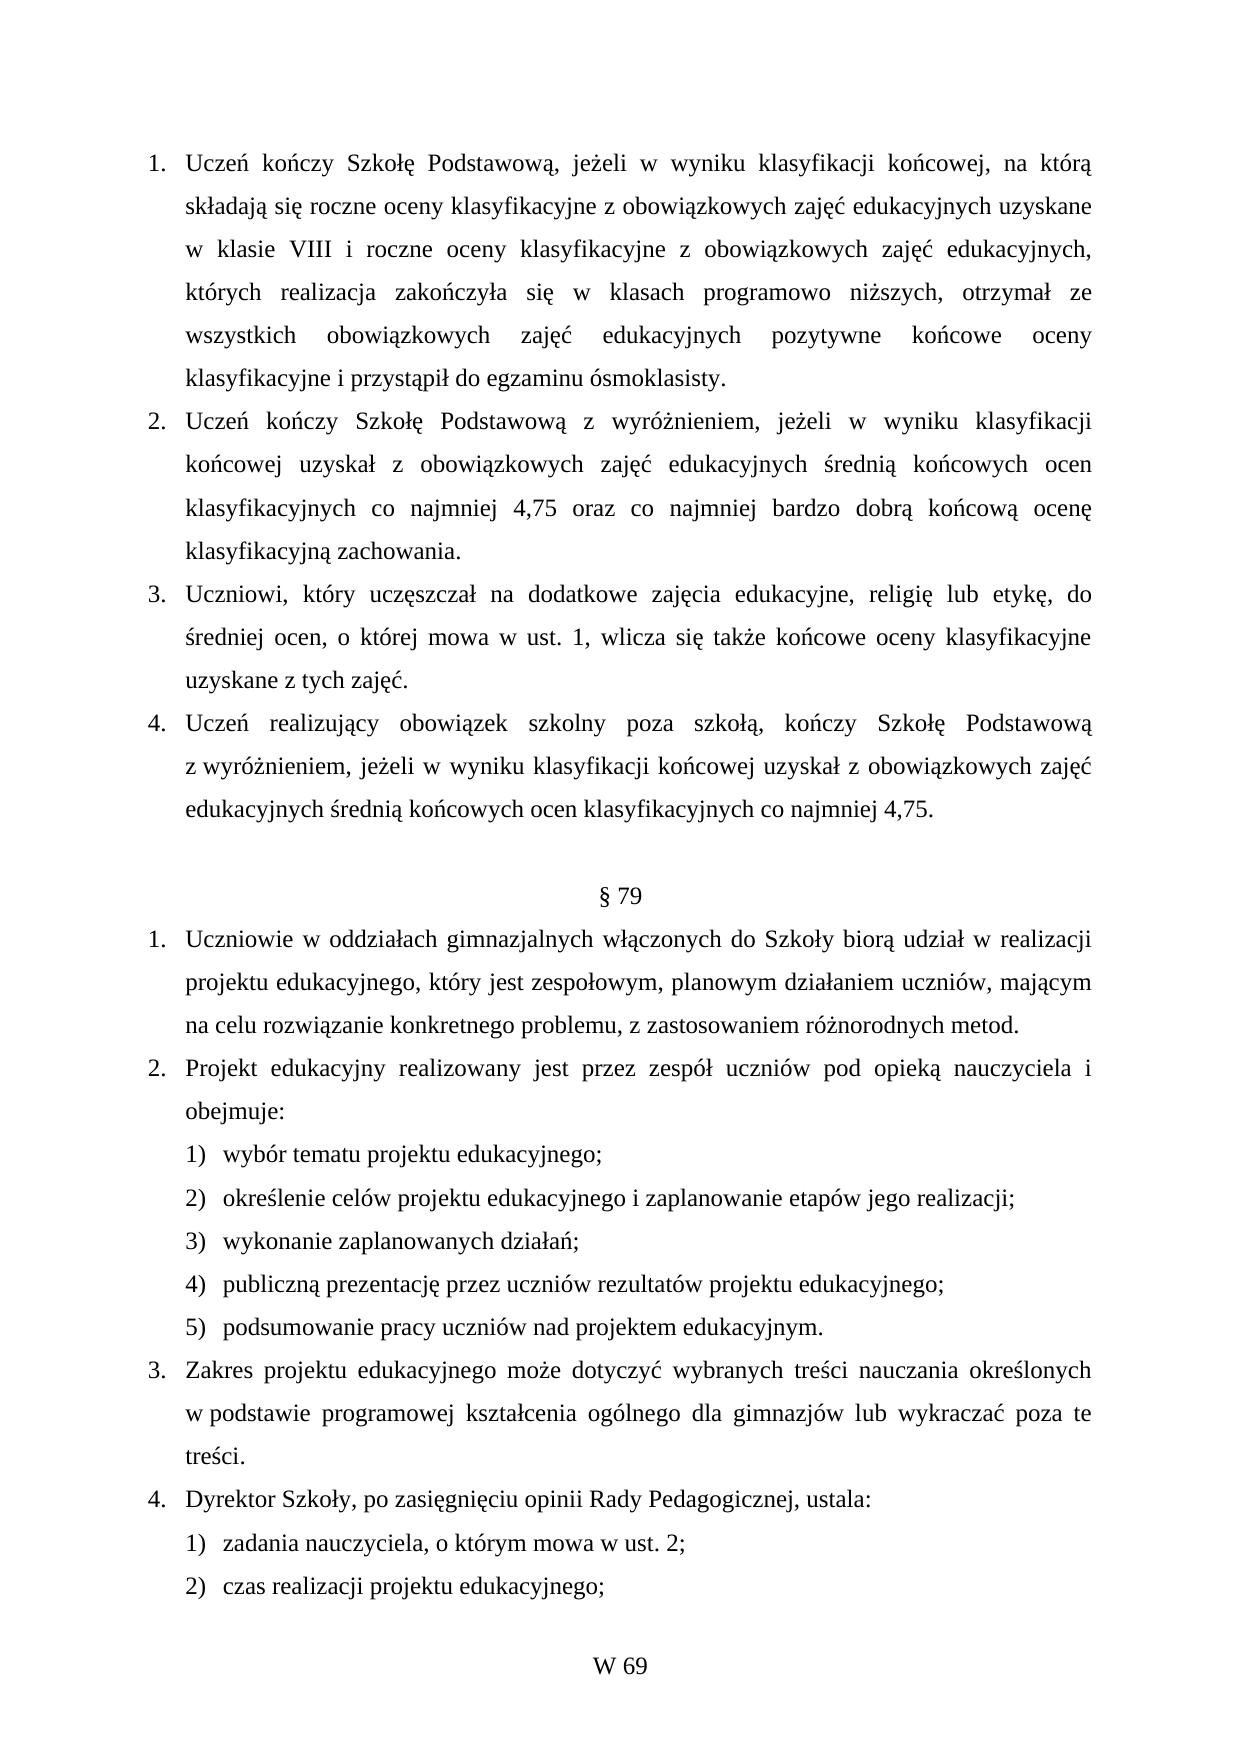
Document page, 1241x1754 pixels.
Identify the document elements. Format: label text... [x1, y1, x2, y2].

list Uczeń kończy Szkołę Podstawową z wyróżnieniem, jeżeli w wyniku klasyfikacji końcowej uzyskał z obowiązkowych zajęć edukacyjnych średnią końcowych ocen klasyfikacyjnych co najmniej 4,75 oraz co najmniej bardzo dobrą końcową ocenę klasyfikacyjną zachowania. [148, 406, 1093, 564]
list Zakres projektu edukacyjnego może dotyczyć wybranych treści nauczania określonych w podstawie programowej kształcenia ogólnego dla gimnazjów lub wykraczać poza te treści. [148, 1355, 1093, 1470]
list Uczeń kończy Szkołę Podstawową, jeżeli w wyniku klasyfikacji końcowej, na którą składają się roczne oceny klasyfikacyjne z obowiązkowych zajęć edukacyjnych uzyskane w klasie VIII i roczne oceny klasyfikacyjne z obowiązkowych zajęć edukacyjnych, których realizacja zakończyła się w klasach programowo niższych, otrzymał ze wszystkich obowiązkowych zajęć edukacyjnych pozytywne końcowe oceny klasyfikacyjne i przystąpił do egzaminu ósmoklasisty. [148, 148, 1093, 392]
list Uczniowi, który uczęszczał na dodatkowe zajęcia edukacyjne, religię lub etykę, do średniej ocen, o której mowa w ust. 1, wlicza się także końcowe oceny klasyfikacyjne uzyskane z tych zajęć. [148, 579, 1093, 694]
list zadania nauczyciela, o którym mowa w ust. 2; [185, 1528, 1093, 1556]
list Projekt edukacyjny realizowany jest przez zespół uczniów pod opieką nauczyciela i obejmuje: [148, 1053, 1093, 1125]
list czas realizacji projektu edukacyjnego; [185, 1571, 1093, 1599]
list określenie celów projektu edukacyjnego i zaplanowanie etapów jego realizacji; [185, 1183, 1093, 1211]
list wybór tematu projektu edukacyjnego; [185, 1139, 1093, 1168]
list podsumowanie pracy uczniów nad projektem edukacyjnym. [185, 1312, 1093, 1341]
list wykonanie zaplanowanych działań; [185, 1226, 1093, 1254]
list Dyrektor Szkoły, po zasięgnięciu opinii Rady Pedagogicznej, ustala: [148, 1484, 1093, 1513]
list publiczną prezentację przez uczniów rezultatów projektu edukacyjnego; [185, 1269, 1093, 1298]
text § 79 [148, 881, 1093, 909]
list Uczniowie w oddziałach gimnazjalnych włączonych do Szkoły biorą udział w realizacji projektu edukacyjnego, który jest zespołowym, planowym działaniem uczniów, mającym na celu rozwiązanie konkretnego problemu, z zastosowaniem różnorodnych metod. [148, 924, 1093, 1039]
list Uczeń realizujący obowiązek szkolny poza szkołą, kończy Szkołę Podstawową z wyróżnieniem, jeżeli w wyniku klasyfikacji końcowej uzyskał z obowiązkowych zajęć edukacyjnych średnią końcowych ocen klasyfikacyjnych co najmniej 4,75. [148, 708, 1093, 823]
